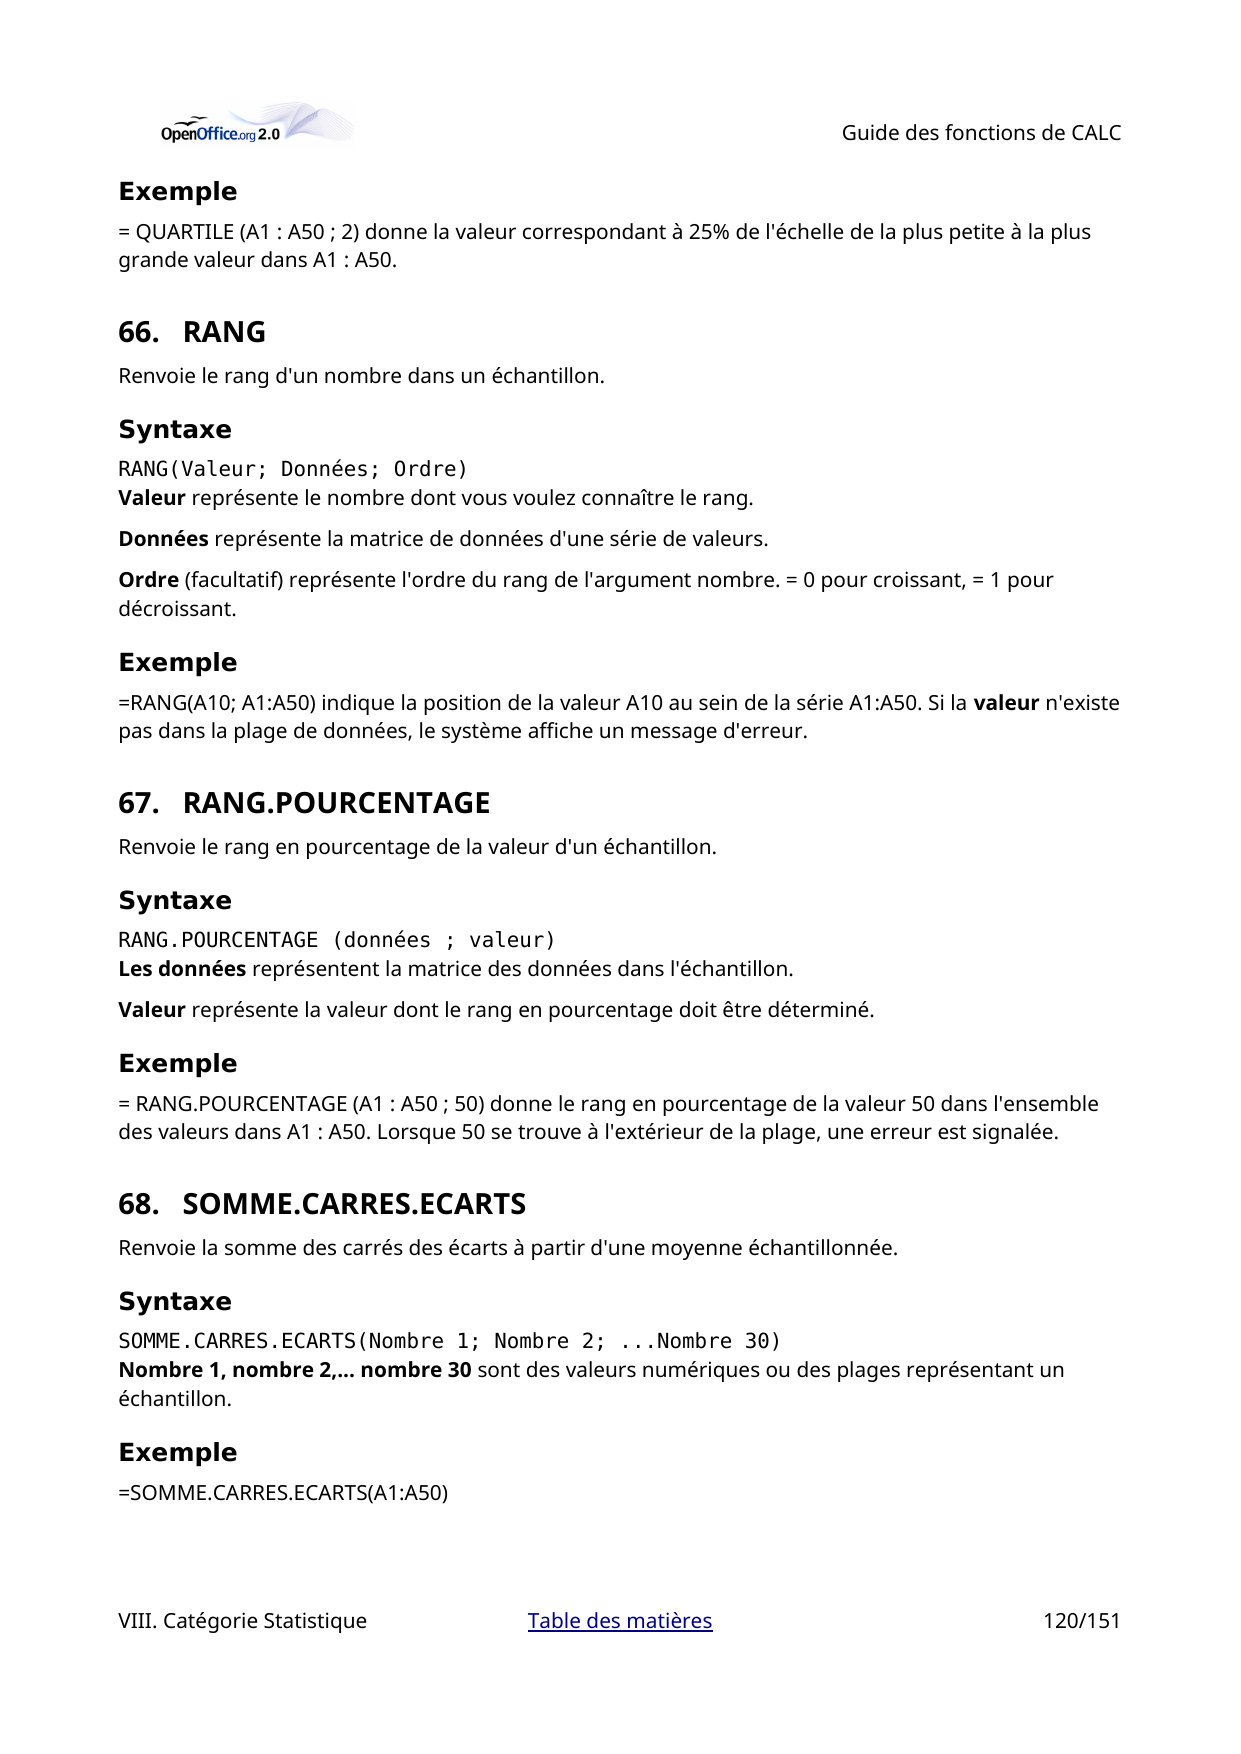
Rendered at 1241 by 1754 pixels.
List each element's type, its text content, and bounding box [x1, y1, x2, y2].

text RANG(Valeur; Données; Ordre) [118, 457, 1122, 481]
text Les données représentent la matrice des données dans l'échantillon. [118, 954, 1122, 983]
subtitle Exemple [118, 177, 1122, 206]
text Renvoie la somme des carrés des écarts à partir d'une moyenne échantillonnée. [118, 1233, 1122, 1262]
text RANG.POURCENTAGE (données ; valeur) [118, 928, 1122, 952]
text = QUARTILE (A1 : A50 ; 2) donne la valeur correspondant à 25% de l'échelle de la plus petite à la plus grande valeur dans A1 : A50. [118, 217, 1122, 274]
text Ordre (facultatif) représente l'ordre du rang de l'argument nombre. = 0 pour croissant, = 1 pour décroissant. [118, 565, 1122, 622]
text Données représente la matrice de données d'une série de valeurs. [118, 524, 1122, 553]
text SOMME.CARRES.ECARTS(Nombre 1; Nombre 2; ...Nombre 30) [118, 1329, 1122, 1353]
text Nombre 1, nombre 2,... nombre 30 sont des valeurs numériques ou des plages représentant un échantillon. [118, 1356, 1122, 1412]
text Renvoie le rang d'un nombre dans un échantillon. [118, 361, 1122, 390]
text =RANG(A10; A1:A50) indique la position de la valeur A10 au sein de la série A1:A50. Si la valeur n'existe pas dans la plage de données, le système affiche un message d'erreur. [118, 688, 1122, 744]
text Valeur représente le nombre dont vous voulez connaître le rang. [118, 483, 1122, 512]
subtitle RANG [118, 311, 1122, 351]
text =SOMME.CARRES.ECARTS(A1:A50) [118, 1478, 1122, 1506]
subtitle Syntaxe [118, 886, 1122, 915]
subtitle Exemple [118, 1438, 1122, 1467]
text = RANG.POURCENTAGE (A1 : A50 ; 50) donne le rang en pourcentage de la valeur 50 dans l'ensemble des valeurs dans A1 : A50. Lorsque 50 se trouve à l'extérieur de la plage, une erreur est signalée. [118, 1089, 1122, 1146]
text Valeur représente la valeur dont le rang en pourcentage doit être déterminé. [118, 995, 1122, 1024]
text Renvoie le rang en pourcentage de la valeur d'un échantillon. [118, 832, 1122, 861]
subtitle Syntaxe [118, 415, 1122, 444]
subtitle RANG.POURCENTAGE [118, 782, 1122, 822]
subtitle Exemple [118, 1049, 1122, 1078]
subtitle Exemple [118, 648, 1122, 677]
subtitle SOMME.CARRES.ECARTS [118, 1183, 1122, 1223]
subtitle Syntaxe [118, 1287, 1122, 1317]
